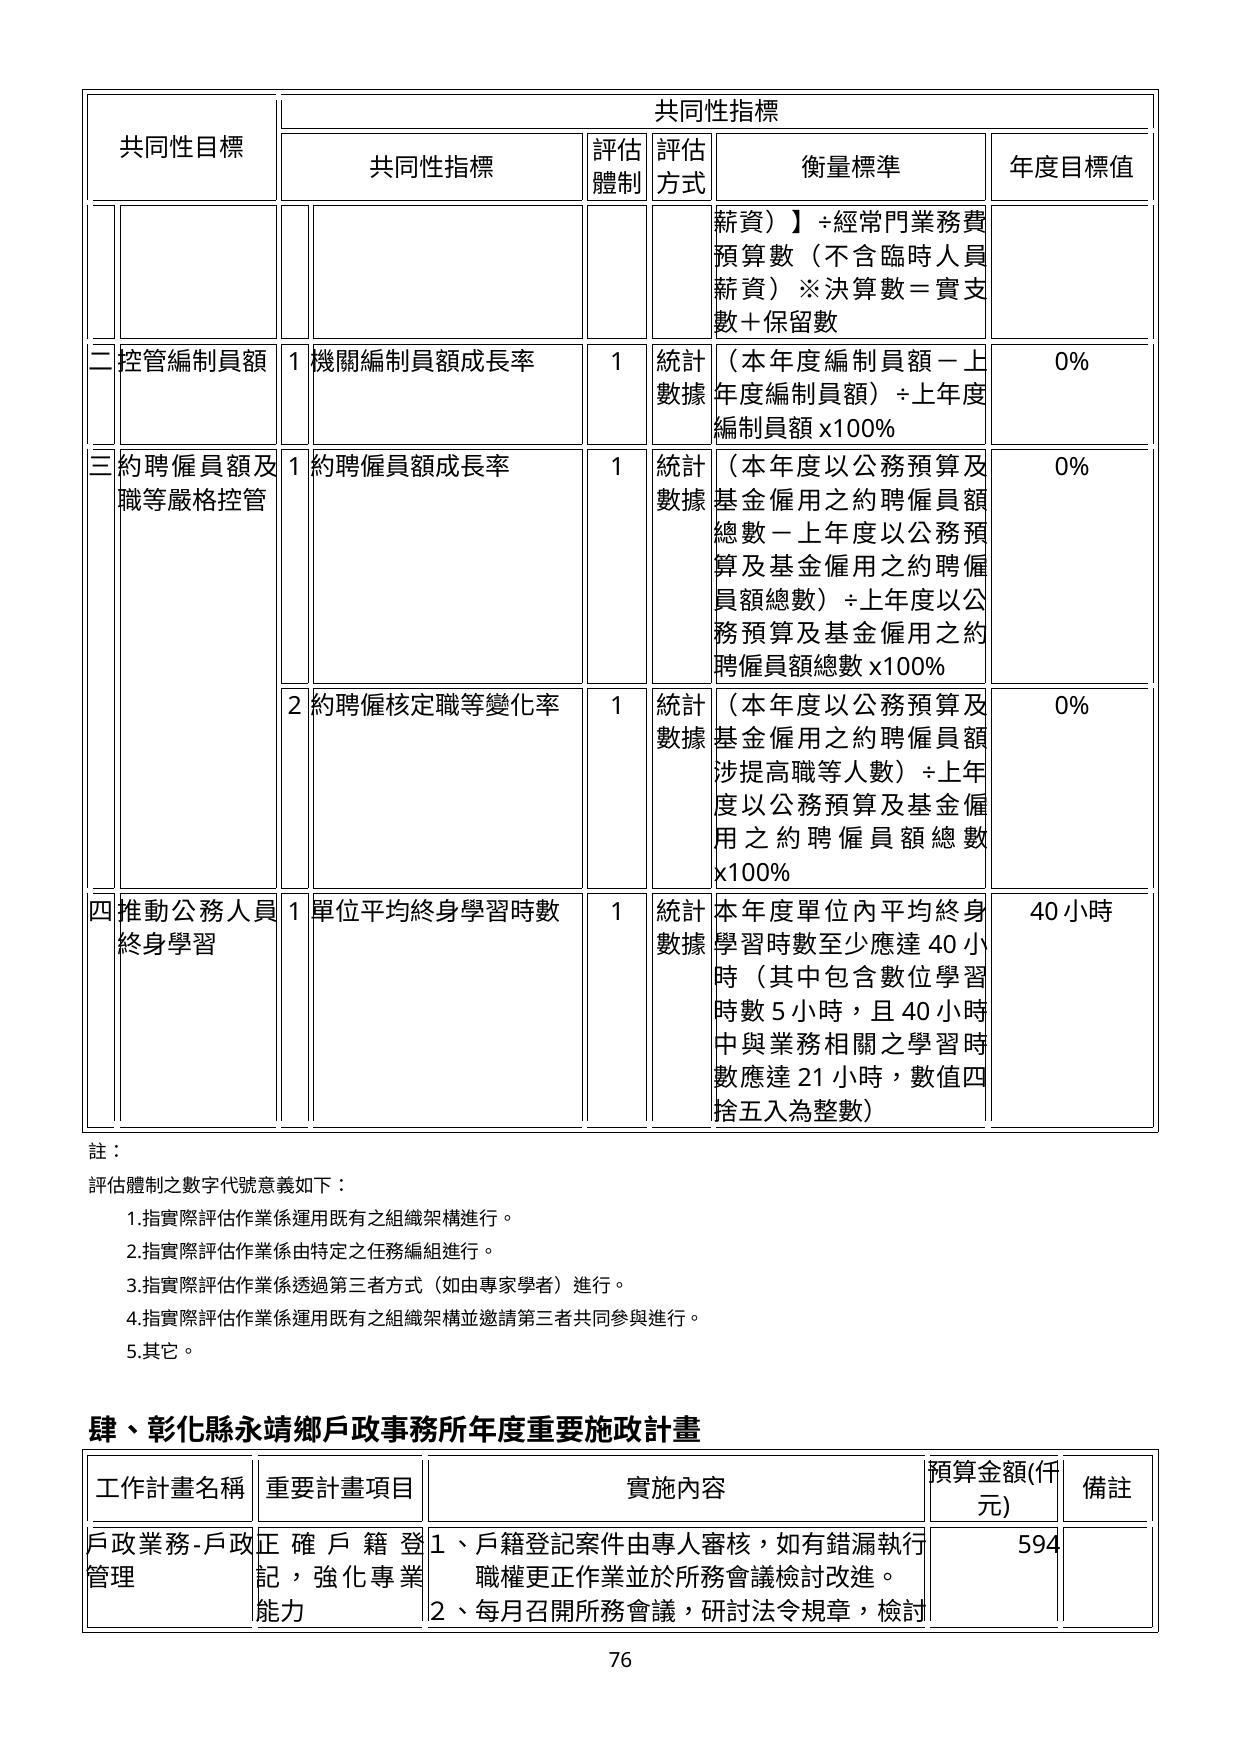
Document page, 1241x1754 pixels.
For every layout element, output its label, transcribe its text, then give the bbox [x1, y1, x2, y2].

table_header 共同性指標 [278, 90, 1156, 127]
text 註： [89, 1133, 1152, 1165]
table_cell 0% [988, 683, 1156, 888]
text 肆、彰化縣永靖鄉戶政事務所年度重要施政計畫 [89, 1407, 1152, 1449]
table_cell 戶政業務-戶政管理 [85, 1521, 255, 1627]
table_cell 控管編制員額 [117, 338, 278, 444]
table_cell 統計數據 [649, 888, 714, 1127]
table_header 實施內容 [425, 1450, 927, 1521]
table_cell 約聘僱核定職等變化率 [311, 683, 585, 888]
table_header 預算金額(仟元) [927, 1450, 1060, 1521]
table_cell [988, 200, 1156, 338]
table_cell 1 [585, 444, 649, 682]
text 評估體制之數字代號意義如下： [89, 1165, 1152, 1199]
table_cell 單位平均終身學習時數 [311, 888, 585, 1127]
table_cell 1 [278, 444, 311, 682]
table_cell 統計數據 [649, 338, 714, 444]
table_cell 共同性指標 [278, 128, 585, 199]
table_cell 約聘僱員額成長率 [311, 444, 585, 682]
table_header 共同性目標 [85, 90, 278, 199]
table_cell １、戶籍登記案件由專人審核，如有錯漏執行職權更正作業並於所務會議檢討改進。 ２、每月召開所務會議，研討法令規章，檢討 [425, 1521, 927, 1627]
table_cell 0% [988, 444, 1156, 682]
text 5.其它。 [89, 1332, 1152, 1365]
table_cell 本年度單位內平均終身學習時數至少應達40小時（其中包含數位學習時數5小時，且40小時中與業務相關之學習時數應達21小時，數值四捨五入為整數） [714, 888, 988, 1127]
text 3.指實際評估作業係透過第三者方式（如由專家學者）進行。 [89, 1265, 1152, 1299]
table_cell 1 [585, 338, 649, 444]
table_cell （本年度以公務預算及基金僱用之約聘僱員額總數－上年度以公務預算及基金僱用之約聘僱員額總數）÷上年度以公務預算及基金僱用之約聘僱員額總數x100% [714, 444, 988, 682]
table_cell [117, 200, 278, 338]
table_cell [85, 200, 117, 338]
text 4.指實際評估作業係運用既有之組織架構並邀請第三者共同參與進行。 [89, 1299, 1152, 1332]
text 2.指實際評估作業係由特定之任務編組進行。 [89, 1232, 1152, 1265]
table_cell 40小時 [988, 888, 1156, 1127]
table_cell 衡量標準 [714, 129, 988, 199]
table_cell [1060, 1521, 1155, 1627]
table_header 備註 [1060, 1450, 1155, 1521]
table_cell 1 [278, 888, 311, 1127]
table_cell 正確戶籍登記，強化專業能力 [255, 1521, 425, 1627]
table_cell 機關編制員額成長率 [311, 338, 585, 444]
table_cell [585, 200, 649, 338]
table_cell 評估 方式 [649, 129, 714, 199]
table_cell 三 [85, 444, 117, 888]
table_cell （本年度編制員額－上年度編制員額）÷上年度編制員額x100% [714, 338, 988, 444]
table_cell 2 [278, 683, 311, 888]
table_cell [311, 200, 585, 338]
table_cell 薪資）】÷經常門業務費預算數（不含臨時人員薪資）※決算數＝實支數＋保留數 [714, 200, 988, 338]
table_cell 推動公務人員終身學習 [117, 888, 278, 1127]
table_cell 四 [85, 888, 117, 1127]
table_header 重要計畫項目 [255, 1450, 425, 1521]
table_cell 1 [585, 683, 649, 888]
table_cell [278, 200, 311, 338]
table_header 工作計畫名稱 [85, 1450, 255, 1521]
table_cell 二 [85, 338, 117, 444]
table_cell 統計數據 [649, 683, 714, 888]
table_cell 594 [927, 1521, 1060, 1627]
table_cell （本年度以公務預算及基金僱用之約聘僱員額涉提高職等人數）÷上年度以公務預算及基金僱用之約聘僱員額總數x100% [714, 683, 988, 888]
text 1.指實際評估作業係運用既有之組織架構進行。 [89, 1199, 1152, 1232]
table_cell 評估 體制 [585, 129, 649, 199]
table_cell 0% [988, 338, 1156, 444]
table_cell [649, 200, 714, 338]
table_cell 1 [278, 338, 311, 444]
table_cell 1 [585, 888, 649, 1127]
table_cell 約聘僱員額及職等嚴格控管 [117, 444, 278, 888]
table_cell 統計數據 [649, 444, 714, 682]
table_cell 年度目標值 [988, 128, 1156, 199]
